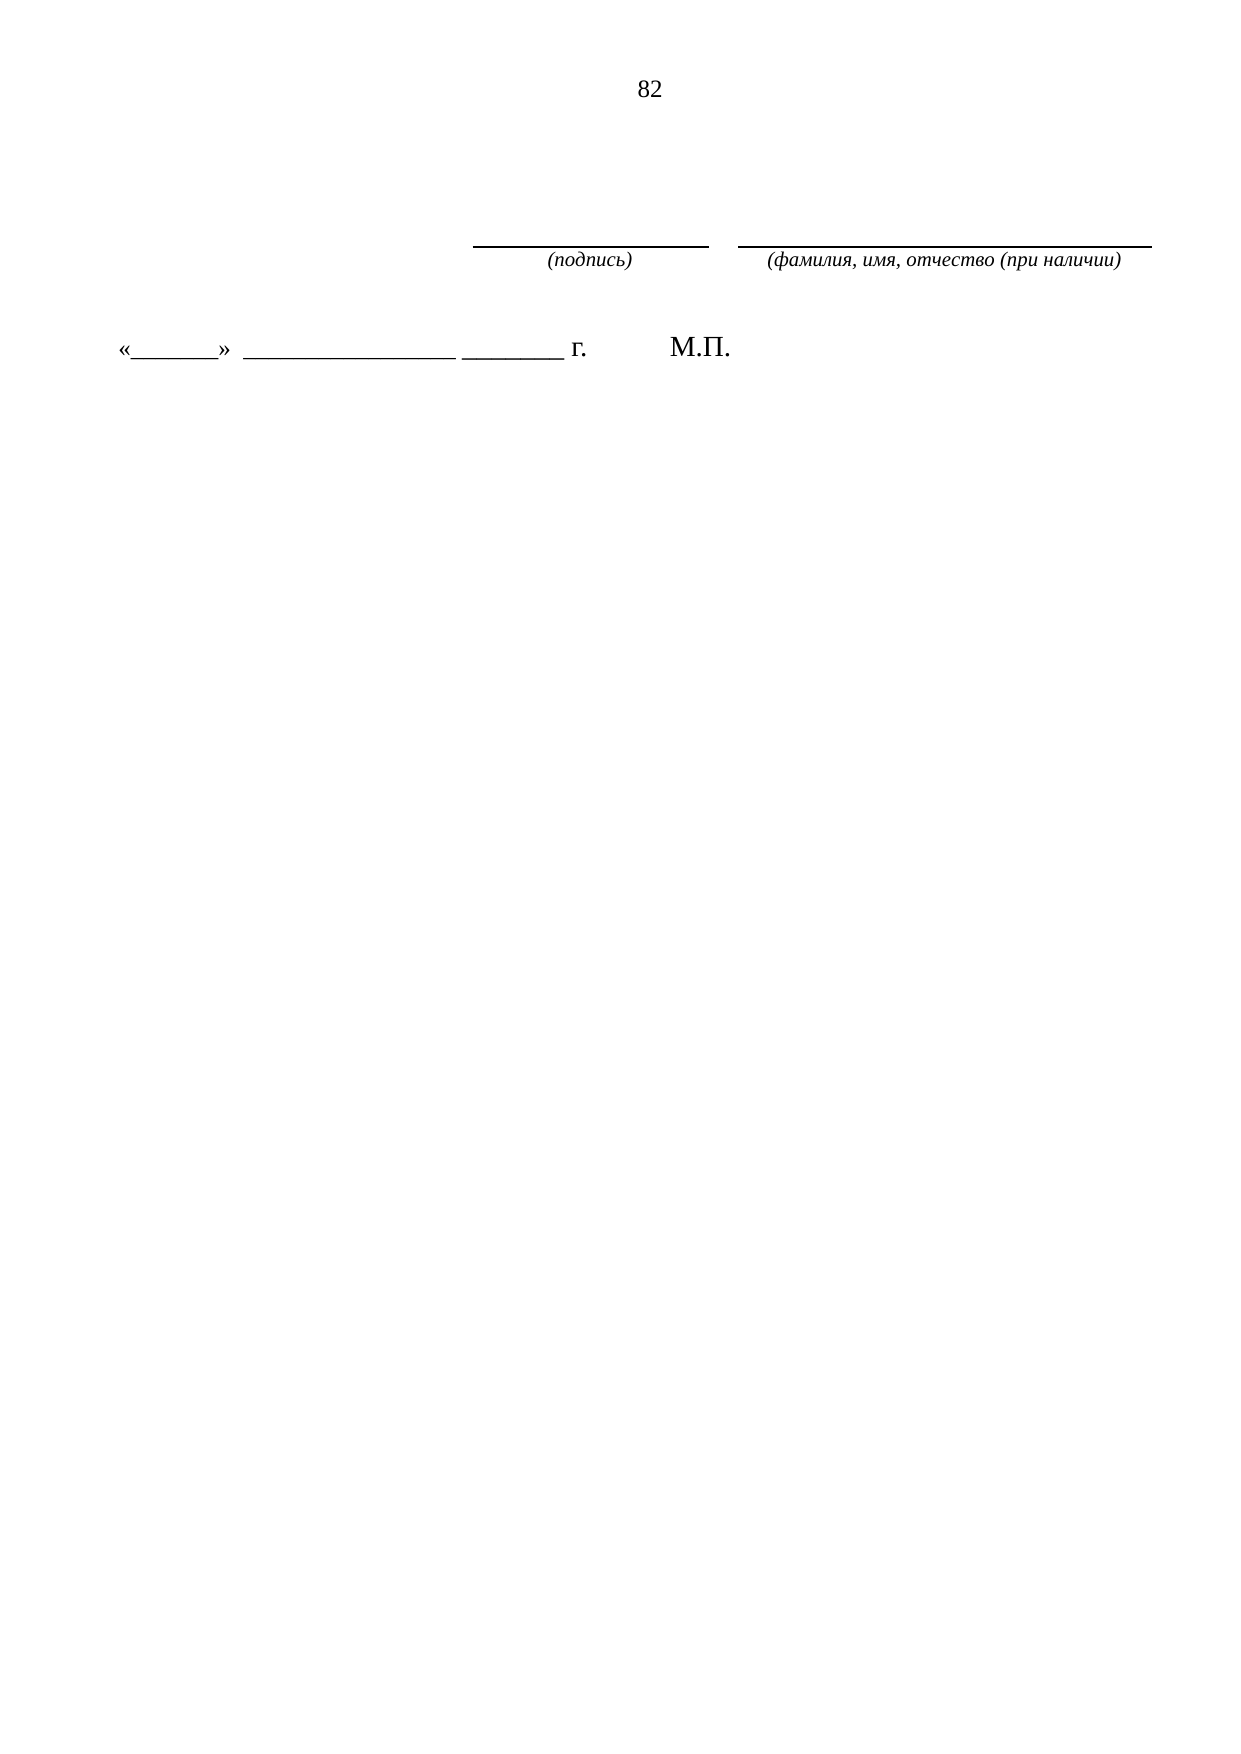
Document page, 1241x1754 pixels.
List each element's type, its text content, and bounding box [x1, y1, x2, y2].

table_header [473, 218, 709, 246]
table_header [709, 218, 738, 246]
table_header [738, 218, 1152, 246]
table_cell [443, 246, 472, 271]
text «_______» _________________ _______ г. М.П. [118, 329, 1211, 362]
table_cell [118, 246, 443, 271]
table_header [118, 218, 443, 246]
table_cell (фамилия, имя, отчество (при наличии) [738, 248, 1152, 271]
table_cell (подпись) [473, 248, 709, 271]
table_header [443, 218, 472, 246]
table_cell [709, 246, 738, 271]
